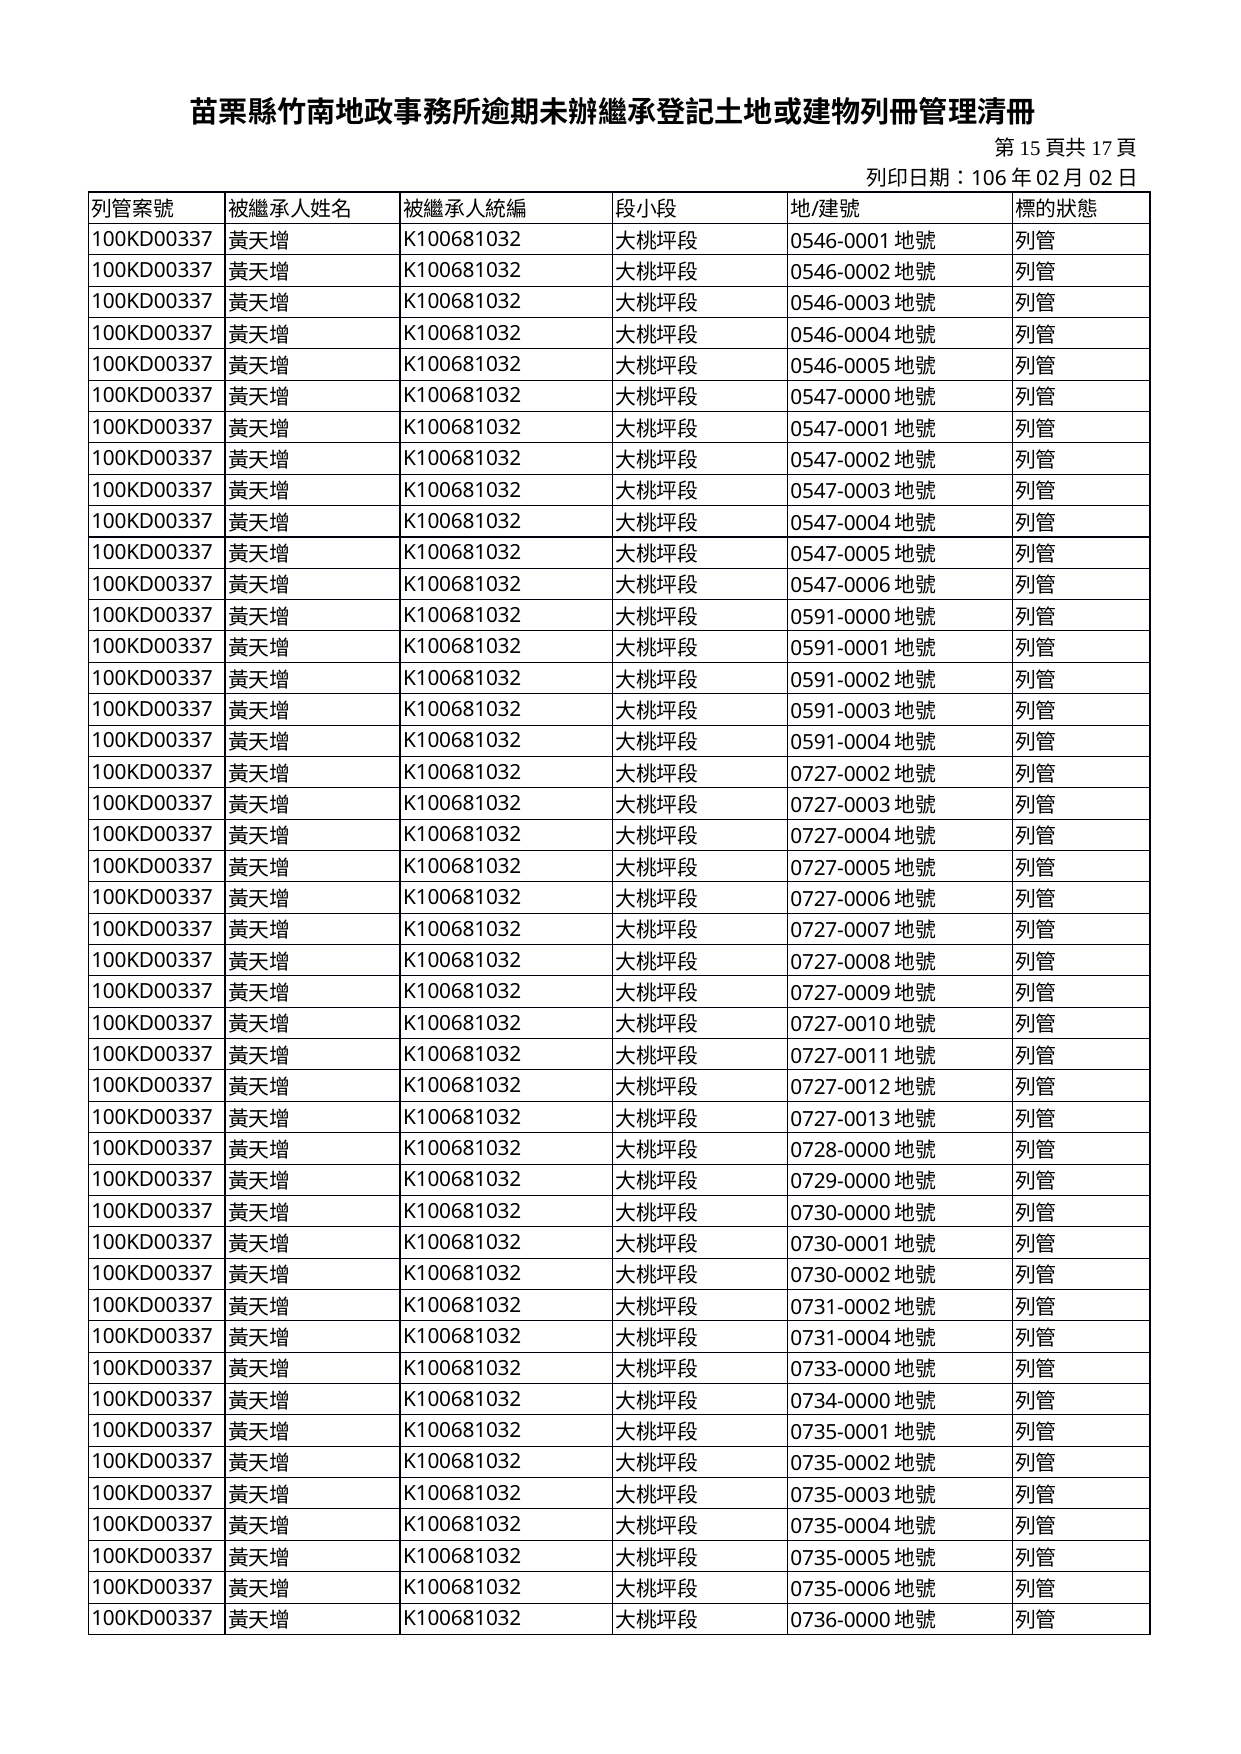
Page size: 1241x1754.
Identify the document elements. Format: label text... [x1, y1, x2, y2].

table_cell K100681032 [401, 1227, 612, 1257]
table_cell K100681032 [401, 475, 612, 505]
table_cell 大桃坪段 [613, 788, 787, 818]
table_cell 列管 [1013, 287, 1149, 317]
table_cell 列管 [1013, 1196, 1149, 1226]
table_cell 100KD00337 [89, 412, 224, 442]
table_cell 0730-0001地號 [788, 1227, 1012, 1257]
table_cell K100681032 [401, 694, 612, 724]
table_cell 0727-0010地號 [788, 1008, 1012, 1038]
table_cell K100681032 [401, 788, 612, 818]
table_cell 100KD00337 [89, 1070, 224, 1101]
table_cell 0547-0004地號 [788, 506, 1012, 536]
table_cell 列管 [1013, 224, 1149, 254]
table_cell 0729-0000地號 [788, 1165, 1012, 1195]
table_cell K100681032 [401, 1133, 612, 1163]
table_cell 100KD00337 [89, 788, 224, 818]
table_cell K100681032 [401, 1008, 612, 1038]
table_cell 列管 [1013, 726, 1149, 756]
table_cell K100681032 [401, 1447, 612, 1477]
table_cell 0731-0004地號 [788, 1321, 1012, 1352]
table_cell 黃天增 [226, 1227, 399, 1257]
table_cell 0727-0002地號 [788, 757, 1012, 787]
table_cell 大桃坪段 [613, 757, 787, 787]
table_cell 黃天增 [226, 1196, 399, 1226]
table_cell 列管 [1013, 1008, 1149, 1038]
table_cell 0727-0008地號 [788, 945, 1012, 975]
table_cell 100KD00337 [89, 663, 224, 693]
table_cell 列管 [1013, 1165, 1149, 1195]
table_cell 黃天增 [226, 1259, 399, 1289]
table_cell 列管 [1013, 851, 1149, 881]
table_cell 黃天增 [226, 412, 399, 442]
table_cell 黃天增 [226, 631, 399, 662]
table_cell K100681032 [401, 1353, 612, 1383]
table_cell 0735-0001地號 [788, 1415, 1012, 1446]
table_cell 100KD00337 [89, 600, 224, 630]
table_cell 大桃坪段 [613, 976, 787, 1007]
table_cell 0735-0003地號 [788, 1478, 1012, 1508]
table_cell 大桃坪段 [613, 1384, 787, 1414]
table_cell 黃天增 [226, 318, 399, 348]
table_cell K100681032 [401, 349, 612, 379]
table_cell K100681032 [401, 945, 612, 975]
table_cell K100681032 [401, 287, 612, 317]
table_cell 0546-0001地號 [788, 224, 1012, 254]
table_cell 100KD00337 [89, 1165, 224, 1195]
table_cell 100KD00337 [89, 631, 224, 662]
table_cell 100KD00337 [89, 255, 224, 286]
table_cell 黃天增 [226, 1541, 399, 1571]
table_cell K100681032 [401, 1509, 612, 1540]
table_cell 100KD00337 [89, 1353, 224, 1383]
table_cell 100KD00337 [89, 1604, 224, 1634]
table_cell 100KD00337 [89, 1102, 224, 1132]
table_cell 黃天增 [226, 788, 399, 818]
table_cell K100681032 [401, 726, 612, 756]
table_header 地/建號 [788, 193, 1012, 223]
table_cell 黃天增 [226, 1321, 399, 1352]
table_cell 黃天增 [226, 224, 399, 254]
table_cell 大桃坪段 [613, 538, 787, 568]
table_cell 黃天增 [226, 945, 399, 975]
table_cell 0727-0005地號 [788, 851, 1012, 881]
table_cell 0735-0004地號 [788, 1509, 1012, 1540]
table_cell 黃天增 [226, 820, 399, 850]
table_cell 黃天增 [226, 726, 399, 756]
table_cell 100KD00337 [89, 757, 224, 787]
table_cell K100681032 [401, 1478, 612, 1508]
table_cell 列管 [1013, 1415, 1149, 1446]
table_cell 列管 [1013, 663, 1149, 693]
table_cell 100KD00337 [89, 1227, 224, 1257]
table_cell 大桃坪段 [613, 412, 787, 442]
table_cell 0730-0000地號 [788, 1196, 1012, 1226]
table_cell 大桃坪段 [613, 318, 787, 348]
table_cell K100681032 [401, 443, 612, 474]
table_cell K100681032 [401, 851, 612, 881]
table_cell 0727-0012地號 [788, 1070, 1012, 1101]
table_cell 100KD00337 [89, 569, 224, 599]
table_cell 列管 [1013, 475, 1149, 505]
table_cell 大桃坪段 [613, 1259, 787, 1289]
table_cell K100681032 [401, 631, 612, 662]
table_cell K100681032 [401, 1290, 612, 1320]
table_cell 列管 [1013, 412, 1149, 442]
table_cell 0591-0001地號 [788, 631, 1012, 662]
table_cell 列管 [1013, 569, 1149, 599]
table_cell 大桃坪段 [613, 349, 787, 379]
table_cell 列管 [1013, 945, 1149, 975]
table_cell 列管 [1013, 914, 1149, 944]
table_cell 黃天增 [226, 1133, 399, 1163]
table_cell K100681032 [401, 381, 612, 411]
table_cell 大桃坪段 [613, 1353, 787, 1383]
table_cell 0727-0013地號 [788, 1102, 1012, 1132]
table_cell 列管 [1013, 631, 1149, 662]
table_cell 列管 [1013, 820, 1149, 850]
table_cell 100KD00337 [89, 1008, 224, 1038]
table_cell 100KD00337 [89, 506, 224, 536]
table_cell 0591-0000地號 [788, 600, 1012, 630]
table_cell K100681032 [401, 506, 612, 536]
table_cell K100681032 [401, 1572, 612, 1602]
table_cell 0727-0011地號 [788, 1039, 1012, 1069]
table_cell 列管 [1013, 1353, 1149, 1383]
table_cell 大桃坪段 [613, 1102, 787, 1132]
table_cell 黃天增 [226, 349, 399, 379]
table_cell 100KD00337 [89, 945, 224, 975]
table_cell 列管 [1013, 349, 1149, 379]
table_cell 列管 [1013, 788, 1149, 818]
table_cell 列管 [1013, 1321, 1149, 1352]
table_cell 黃天增 [226, 1290, 399, 1320]
table_cell 列管 [1013, 506, 1149, 536]
table_cell 黃天增 [226, 757, 399, 787]
table_cell 100KD00337 [89, 287, 224, 317]
table_cell 黃天增 [226, 287, 399, 317]
table_cell 黃天增 [226, 1384, 399, 1414]
table_cell 大桃坪段 [613, 1572, 787, 1602]
table_cell 0727-0003地號 [788, 788, 1012, 818]
table_cell 大桃坪段 [613, 726, 787, 756]
table_cell K100681032 [401, 820, 612, 850]
table_cell 黃天增 [226, 538, 399, 568]
table_cell 大桃坪段 [613, 569, 787, 599]
table_cell K100681032 [401, 224, 612, 254]
table_cell 列管 [1013, 1604, 1149, 1634]
table_cell 100KD00337 [89, 914, 224, 944]
table_cell 0547-0006地號 [788, 569, 1012, 599]
table_cell 0727-0006地號 [788, 882, 1012, 913]
table_cell 0547-0003地號 [788, 475, 1012, 505]
table_cell K100681032 [401, 1070, 612, 1101]
table_cell 列管 [1013, 1541, 1149, 1571]
table_cell 0591-0004地號 [788, 726, 1012, 756]
table_cell 列管 [1013, 1290, 1149, 1320]
table_cell 大桃坪段 [613, 1290, 787, 1320]
table_cell 黃天增 [226, 1604, 399, 1634]
table_cell 0731-0002地號 [788, 1290, 1012, 1320]
table_cell 列管 [1013, 1102, 1149, 1132]
table_cell 大桃坪段 [613, 820, 787, 850]
table_cell 列管 [1013, 1259, 1149, 1289]
table_cell K100681032 [401, 1259, 612, 1289]
table_cell 黃天增 [226, 882, 399, 913]
table_cell 100KD00337 [89, 1259, 224, 1289]
table_cell 大桃坪段 [613, 631, 787, 662]
table_cell 列管 [1013, 694, 1149, 724]
table_cell 列管 [1013, 1509, 1149, 1540]
table_cell 列管 [1013, 882, 1149, 913]
table_cell K100681032 [401, 1384, 612, 1414]
table_cell 100KD00337 [89, 1290, 224, 1320]
table_cell K100681032 [401, 1165, 612, 1195]
table_cell K100681032 [401, 1321, 612, 1352]
table_cell 黃天增 [226, 694, 399, 724]
table_cell 0735-0006地號 [788, 1572, 1012, 1602]
table_cell 黃天增 [226, 255, 399, 286]
table_cell 大桃坪段 [613, 1133, 787, 1163]
table_cell 100KD00337 [89, 349, 224, 379]
table_cell 100KD00337 [89, 820, 224, 850]
table_cell 黃天增 [226, 381, 399, 411]
table_cell 黃天增 [226, 663, 399, 693]
table_cell 100KD00337 [89, 1196, 224, 1226]
table_cell 黃天增 [226, 1478, 399, 1508]
table_cell K100681032 [401, 538, 612, 568]
table_cell 0733-0000地號 [788, 1353, 1012, 1383]
table_cell 黃天增 [226, 1008, 399, 1038]
table_cell 列管 [1013, 1447, 1149, 1477]
table_cell 列管 [1013, 318, 1149, 348]
table_cell 0734-0000地號 [788, 1384, 1012, 1414]
table_cell 大桃坪段 [613, 1039, 787, 1069]
table_cell 大桃坪段 [613, 381, 787, 411]
table_cell 100KD00337 [89, 1384, 224, 1414]
table_cell 大桃坪段 [613, 443, 787, 474]
table_cell 大桃坪段 [613, 506, 787, 536]
table_cell 0547-0005地號 [788, 538, 1012, 568]
table_cell 0735-0002地號 [788, 1447, 1012, 1477]
table_cell 列管 [1013, 1039, 1149, 1069]
table_cell 大桃坪段 [613, 663, 787, 693]
table_cell 大桃坪段 [613, 1196, 787, 1226]
table_cell 列管 [1013, 255, 1149, 286]
table_cell 大桃坪段 [613, 1321, 787, 1352]
table_cell 大桃坪段 [613, 1478, 787, 1508]
table_cell 0591-0002地號 [788, 663, 1012, 693]
table_cell 100KD00337 [89, 726, 224, 756]
table_cell 黃天增 [226, 475, 399, 505]
table_cell K100681032 [401, 318, 612, 348]
table_cell 100KD00337 [89, 882, 224, 913]
table_cell 0547-0002地號 [788, 443, 1012, 474]
table_cell 列管 [1013, 538, 1149, 568]
table_cell 大桃坪段 [613, 1070, 787, 1101]
table_cell 0546-0002地號 [788, 255, 1012, 286]
table_cell K100681032 [401, 1196, 612, 1226]
table_cell 0728-0000地號 [788, 1133, 1012, 1163]
table_cell 100KD00337 [89, 224, 224, 254]
table_cell 100KD00337 [89, 1133, 224, 1163]
table_cell 100KD00337 [89, 976, 224, 1007]
table_cell 黃天增 [226, 851, 399, 881]
table_cell 0547-0001地號 [788, 412, 1012, 442]
table_cell 大桃坪段 [613, 287, 787, 317]
table_cell 100KD00337 [89, 443, 224, 474]
table_cell 0735-0005地號 [788, 1541, 1012, 1571]
table_cell 0546-0005地號 [788, 349, 1012, 379]
table_cell 黃天增 [226, 1447, 399, 1477]
table_cell 黃天增 [226, 1070, 399, 1101]
table_cell 100KD00337 [89, 694, 224, 724]
table_cell 0730-0002地號 [788, 1259, 1012, 1289]
table_cell 黃天增 [226, 914, 399, 944]
table_cell 100KD00337 [89, 1447, 224, 1477]
table_cell 100KD00337 [89, 381, 224, 411]
table_cell K100681032 [401, 1102, 612, 1132]
table_cell 列管 [1013, 976, 1149, 1007]
table_cell 列管 [1013, 1227, 1149, 1257]
table_cell 100KD00337 [89, 1415, 224, 1446]
table_header 標的狀態 [1013, 193, 1149, 223]
table_cell K100681032 [401, 976, 612, 1007]
table_cell K100681032 [401, 757, 612, 787]
table_cell K100681032 [401, 1415, 612, 1446]
table_cell 黃天增 [226, 600, 399, 630]
table_cell K100681032 [401, 600, 612, 630]
table_cell 黃天增 [226, 1039, 399, 1069]
table_cell 0546-0004地號 [788, 318, 1012, 348]
table_cell 大桃坪段 [613, 600, 787, 630]
table_cell K100681032 [401, 412, 612, 442]
table_cell 大桃坪段 [613, 1541, 787, 1571]
table_cell 列管 [1013, 1070, 1149, 1101]
table_cell K100681032 [401, 1039, 612, 1069]
table_cell 大桃坪段 [613, 1165, 787, 1195]
table_cell 100KD00337 [89, 1541, 224, 1571]
table_cell 列管 [1013, 1133, 1149, 1163]
table_cell 100KD00337 [89, 1572, 224, 1602]
table_cell K100681032 [401, 663, 612, 693]
table_cell 黃天增 [226, 443, 399, 474]
table_cell K100681032 [401, 569, 612, 599]
table_cell 0591-0003地號 [788, 694, 1012, 724]
table_cell K100681032 [401, 882, 612, 913]
table_cell 黃天增 [226, 976, 399, 1007]
table_cell 黃天增 [226, 1509, 399, 1540]
table_cell 列管 [1013, 1384, 1149, 1414]
table_cell 列管 [1013, 1572, 1149, 1602]
table_cell 0727-0004地號 [788, 820, 1012, 850]
table_cell 列管 [1013, 443, 1149, 474]
table_cell 黃天增 [226, 1165, 399, 1195]
table_cell 0546-0003地號 [788, 287, 1012, 317]
table_cell 大桃坪段 [613, 1415, 787, 1446]
table_cell 列管 [1013, 381, 1149, 411]
table_header 被繼承人統編 [401, 193, 612, 223]
table_cell 大桃坪段 [613, 475, 787, 505]
table_cell 黃天增 [226, 506, 399, 536]
table_header 列管案號 [89, 193, 224, 223]
table_cell 大桃坪段 [613, 1604, 787, 1634]
table_cell K100681032 [401, 255, 612, 286]
table_cell 大桃坪段 [613, 914, 787, 944]
table_cell 100KD00337 [89, 475, 224, 505]
table_cell 黃天增 [226, 1572, 399, 1602]
table_cell 大桃坪段 [613, 1509, 787, 1540]
table_cell 大桃坪段 [613, 255, 787, 286]
table_cell 100KD00337 [89, 851, 224, 881]
table_cell 0727-0009地號 [788, 976, 1012, 1007]
table_cell 100KD00337 [89, 1039, 224, 1069]
table_cell 100KD00337 [89, 1321, 224, 1352]
table_cell 大桃坪段 [613, 1447, 787, 1477]
table_cell K100681032 [401, 914, 612, 944]
table_cell 100KD00337 [89, 1478, 224, 1508]
table_cell 列管 [1013, 757, 1149, 787]
table_cell 黃天增 [226, 1353, 399, 1383]
table_header 被繼承人姓名 [226, 193, 399, 223]
table_cell 黃天增 [226, 569, 399, 599]
table_cell 100KD00337 [89, 318, 224, 348]
table_cell 黃天增 [226, 1415, 399, 1446]
table_cell 大桃坪段 [613, 1227, 787, 1257]
table_cell 0736-0000地號 [788, 1604, 1012, 1634]
table_cell 大桃坪段 [613, 224, 787, 254]
table_cell 大桃坪段 [613, 945, 787, 975]
table_cell K100681032 [401, 1541, 612, 1571]
table_cell 大桃坪段 [613, 694, 787, 724]
table_cell 100KD00337 [89, 538, 224, 568]
table_cell 大桃坪段 [613, 851, 787, 881]
table_header 段小段 [613, 193, 787, 223]
table_cell 0727-0007地號 [788, 914, 1012, 944]
table_cell 大桃坪段 [613, 882, 787, 913]
table_cell 100KD00337 [89, 1509, 224, 1540]
table_cell 列管 [1013, 1478, 1149, 1508]
table_cell 黃天增 [226, 1102, 399, 1132]
table_cell 列管 [1013, 600, 1149, 630]
table_cell K100681032 [401, 1604, 612, 1634]
table_cell 0547-0000地號 [788, 381, 1012, 411]
table_cell 大桃坪段 [613, 1008, 787, 1038]
